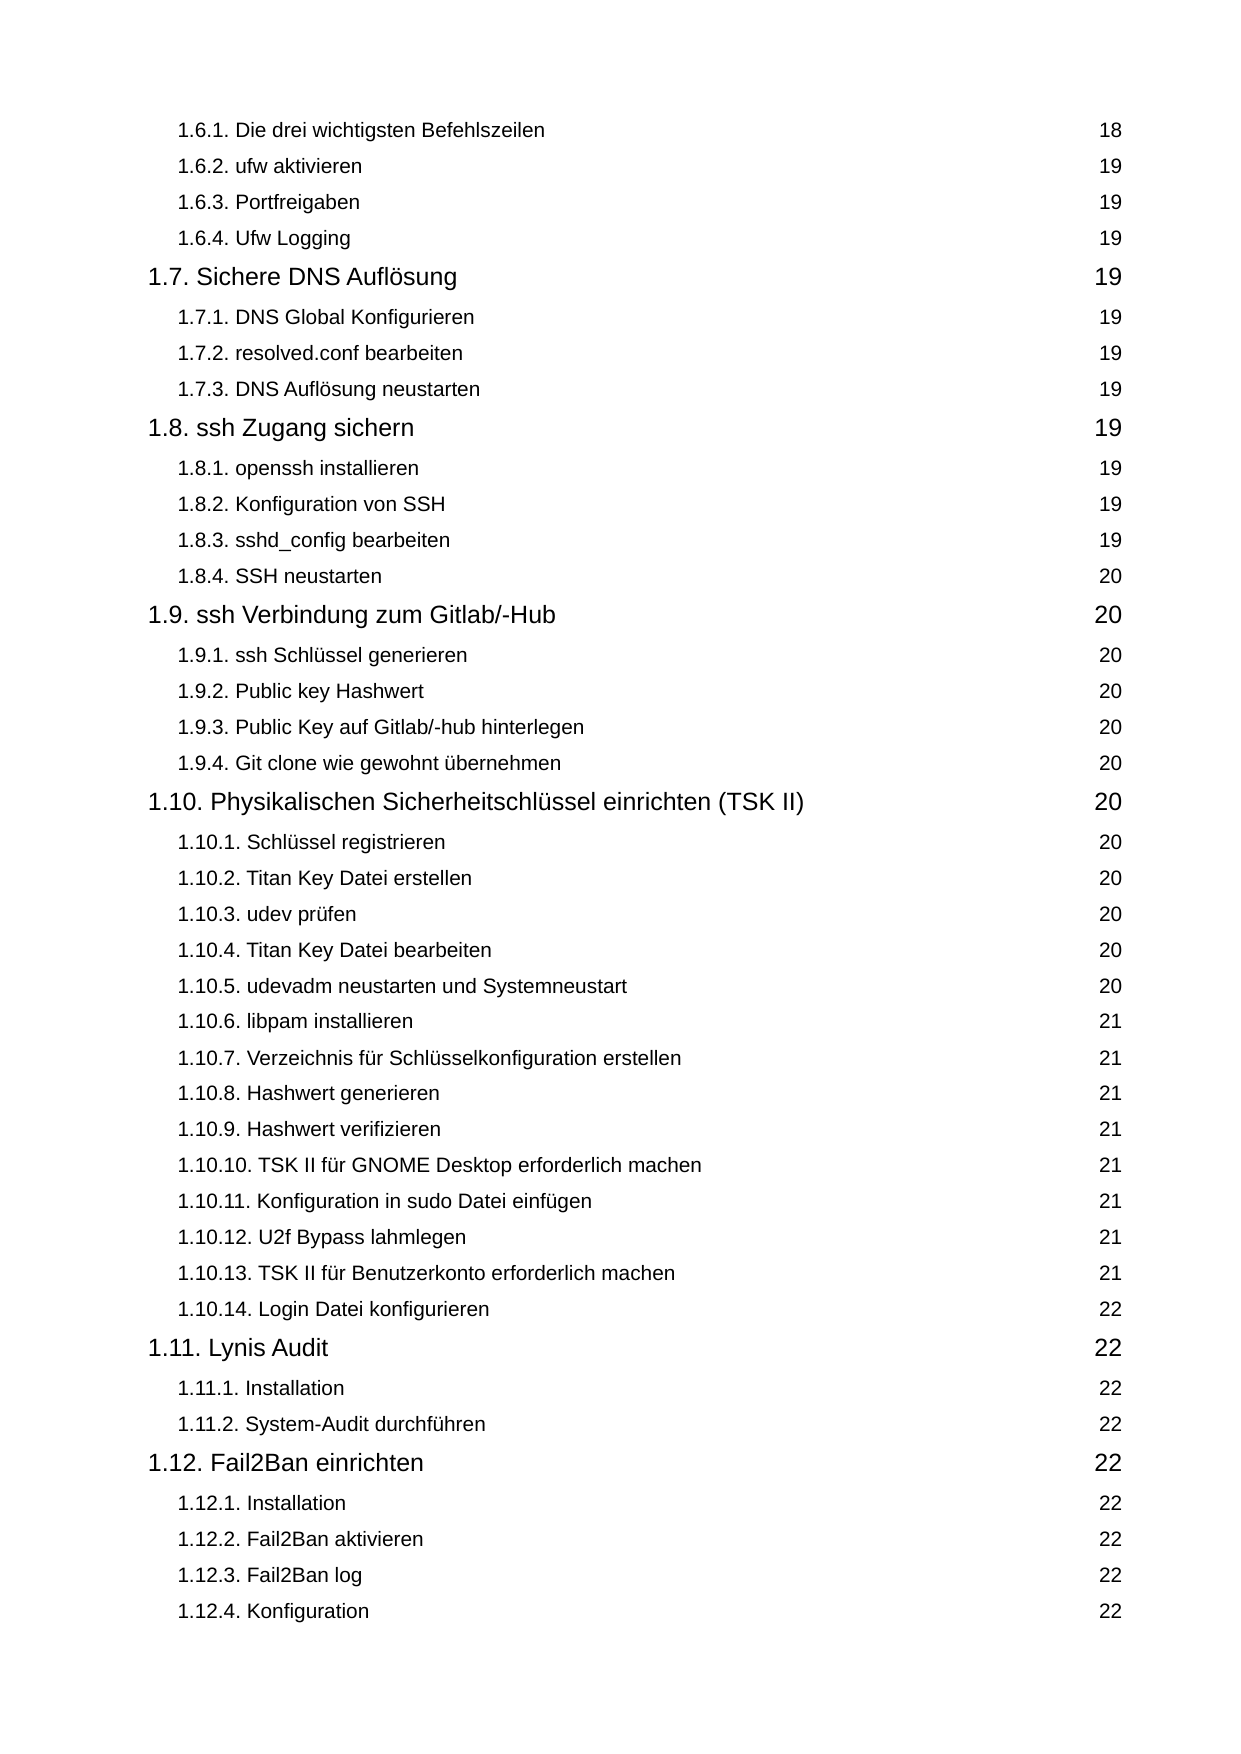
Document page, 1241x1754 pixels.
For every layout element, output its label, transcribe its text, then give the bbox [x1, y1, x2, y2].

text 1.8.3. sshd_config bearbeiten 19 [177, 528, 1122, 552]
text 1.9. ssh Verbindung zum Gitlab/-Hub 20 [148, 600, 1122, 628]
text 1.10.4. Titan Key Datei bearbeiten 20 [177, 937, 1122, 961]
text 1.6.2. ufw aktivieren 19 [177, 154, 1122, 178]
text 1.6.1. Die drei wichtigsten Befehlszeilen 18 [177, 118, 1122, 142]
text 1.10.5. udevadm neustarten und Systemneustart 20 [177, 973, 1122, 997]
text 1.10.7. Verzeichnis für Schlüsselkonfiguration erstellen 21 [177, 1045, 1122, 1069]
text 1.10. Physikalischen Sicherheitschlüssel einrichten (TSK II) 20 [148, 787, 1122, 815]
text 1.10.13. TSK II für Benutzerkonto erforderlich machen 21 [177, 1261, 1122, 1285]
text 1.9.3. Public Key auf Gitlab/-hub hinterlegen 20 [177, 715, 1122, 739]
text 1.11.2. System-Audit durchführen 22 [177, 1412, 1122, 1436]
text 1.7.3. DNS Auflösung neustarten 19 [177, 377, 1122, 401]
text 1.10.8. Hashwert generieren 21 [177, 1081, 1122, 1105]
text 1.10.3. udev prüfen 20 [177, 902, 1122, 926]
text 1.11. Lynis Audit 22 [148, 1333, 1122, 1362]
text 1.10.14. Login Datei konfigurieren 22 [177, 1297, 1122, 1321]
text 1.10.10. TSK II für GNOME Desktop erforderlich machen 21 [177, 1153, 1122, 1177]
text 1.9.1. ssh Schlüssel generieren 20 [177, 643, 1122, 667]
text 1.9.2. Public key Hashwert 20 [177, 679, 1122, 703]
text 1.10.6. libpam installieren 21 [177, 1009, 1122, 1033]
text 1.10.9. Hashwert verifizieren 21 [177, 1117, 1122, 1141]
text 1.10.11. Konfiguration in sudo Datei einfügen 21 [177, 1189, 1122, 1213]
text 1.12.1. Installation 22 [177, 1491, 1122, 1515]
text 1.12. Fail2Ban einrichten 22 [148, 1448, 1122, 1477]
text 1.8.2. Konfiguration von SSH 19 [177, 492, 1122, 516]
text 1.12.2. Fail2Ban aktivieren 22 [177, 1527, 1122, 1551]
text 1.12.3. Fail2Ban log 22 [177, 1563, 1122, 1587]
text 1.6.3. Portfreigaben 19 [177, 190, 1122, 214]
text 1.6.4. Ufw Logging 19 [177, 226, 1122, 250]
text 1.7.1. DNS Global Konfigurieren 19 [177, 305, 1122, 329]
text 1.12.4. Konfiguration 22 [177, 1599, 1122, 1623]
text 1.10.2. Titan Key Datei erstellen 20 [177, 866, 1122, 889]
text 1.8.4. SSH neustarten 20 [177, 564, 1122, 588]
text 1.11.1. Installation 22 [177, 1376, 1122, 1400]
text 1.10.1. Schlüssel registrieren 20 [177, 830, 1122, 854]
text 1.7.2. resolved.conf bearbeiten 19 [177, 341, 1122, 365]
text 1.7. Sichere DNS Auflösung 19 [148, 262, 1122, 291]
text 1.8. ssh Zugang sichern 19 [148, 413, 1122, 442]
text 1.8.1. openssh installieren 19 [177, 456, 1122, 480]
text 1.10.12. U2f Bypass lahmlegen 21 [177, 1225, 1122, 1249]
text 1.9.4. Git clone wie gewohnt übernehmen 20 [177, 751, 1122, 774]
